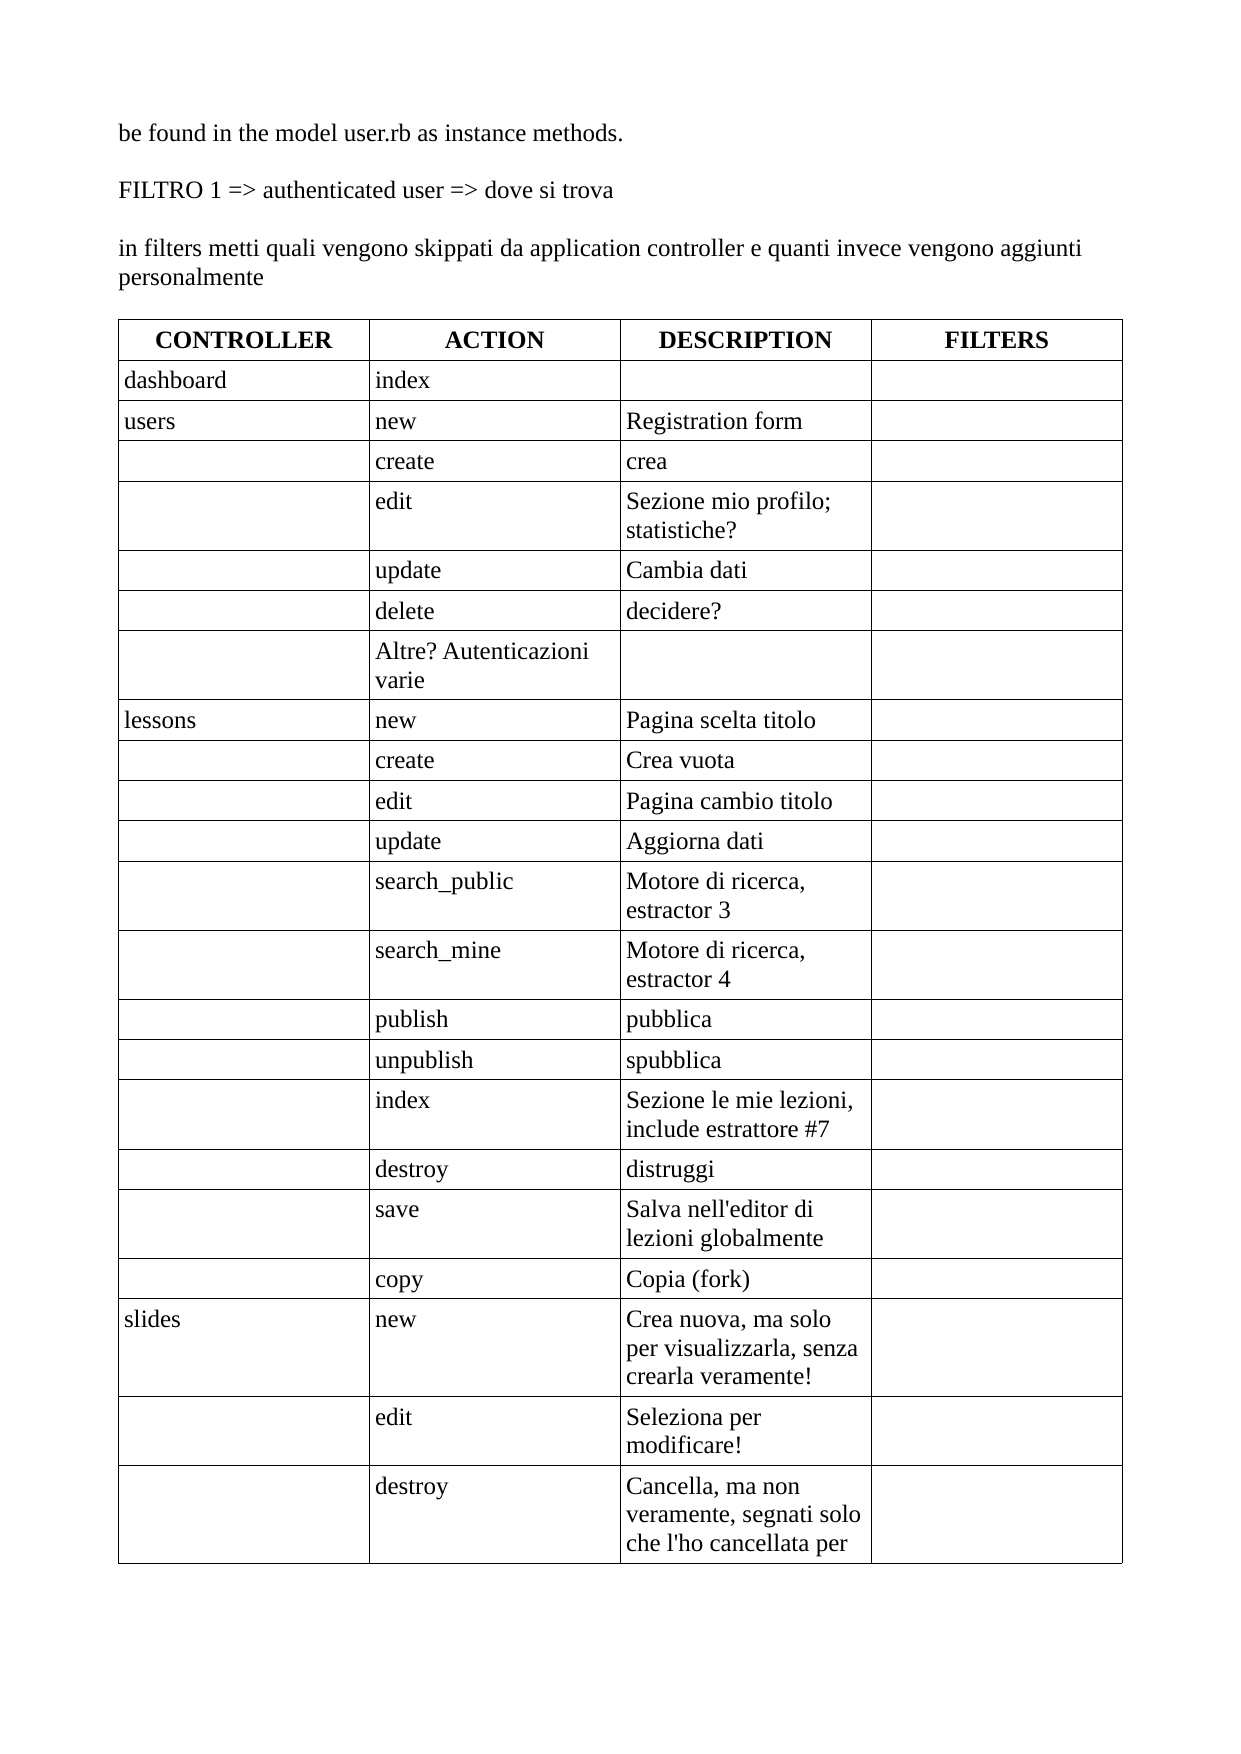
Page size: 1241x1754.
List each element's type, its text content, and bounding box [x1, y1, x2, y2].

table_cell slides [119, 1299, 369, 1396]
table_header FILTERS [872, 320, 1122, 360]
table_cell pubblica [621, 1000, 871, 1039]
table_cell [119, 781, 369, 820]
table_cell [119, 1080, 369, 1148]
table_cell [119, 1259, 369, 1298]
table_cell [872, 1080, 1122, 1148]
table_cell lessons [119, 700, 369, 740]
table_cell crea [621, 441, 871, 481]
table_cell index [370, 361, 620, 400]
table_cell [119, 931, 369, 999]
table_cell new [370, 700, 620, 740]
table_cell [119, 482, 369, 550]
table_cell [872, 1259, 1122, 1298]
text in filters metti quali vengono skippati da application controller e quanti invece vengono aggiunti personalmente [118, 233, 1122, 291]
table_cell new [370, 1299, 620, 1396]
table_cell update [370, 551, 620, 590]
table_cell spubblica [621, 1040, 871, 1079]
table_cell save [370, 1190, 620, 1258]
table_cell [119, 1150, 369, 1189]
table_cell [119, 1466, 369, 1563]
table_cell [119, 551, 369, 590]
table_cell [621, 361, 871, 400]
table_cell Sezione le mie lezioni, include estrattore #7 [621, 1080, 871, 1148]
table_cell new [370, 401, 620, 440]
table_cell [872, 1190, 1122, 1258]
table_cell publish [370, 1000, 620, 1039]
table_cell Cambia dati [621, 551, 871, 590]
table_cell Aggiorna dati [621, 821, 871, 861]
table_header DESCRIPTION [621, 320, 871, 360]
table_cell [119, 591, 369, 630]
table_cell users [119, 401, 369, 440]
table_cell delete [370, 591, 620, 630]
table_cell Crea nuova, ma solo per visualizzarla, senza crearla veramente! [621, 1299, 871, 1396]
text be found in the model user.rb as instance methods. [118, 118, 1122, 147]
table_cell [872, 441, 1122, 481]
table_cell Sezione mio profilo; statistiche? [621, 482, 871, 550]
table_cell dashboard [119, 361, 369, 400]
table_cell edit [370, 781, 620, 820]
table_header CONTROLLER [119, 320, 369, 360]
table_cell [119, 862, 369, 930]
table_cell [872, 631, 1122, 699]
table_cell [872, 821, 1122, 861]
table_cell [872, 401, 1122, 440]
table_cell [119, 821, 369, 861]
table_cell edit [370, 482, 620, 550]
table_cell [119, 1000, 369, 1039]
table_cell [872, 361, 1122, 400]
table_cell Seleziona per modificare! [621, 1397, 871, 1465]
table_cell Salva nell'editor di lezioni globalmente [621, 1190, 871, 1258]
table_cell decidere? [621, 591, 871, 630]
table_cell [872, 862, 1122, 930]
table_cell Cancella, ma non veramente, segnati solo che l'ho cancellata per [621, 1466, 871, 1563]
table_cell [119, 441, 369, 481]
table_cell [872, 741, 1122, 780]
table_cell Registration form [621, 401, 871, 440]
table_cell [872, 931, 1122, 999]
table_cell destroy [370, 1466, 620, 1563]
table_cell create [370, 741, 620, 780]
table_cell unpublish [370, 1040, 620, 1079]
table_cell destroy [370, 1150, 620, 1189]
table_cell [872, 1466, 1122, 1563]
table_cell Motore di ricerca, estractor 3 [621, 862, 871, 930]
table_cell [119, 741, 369, 780]
table_cell [119, 1397, 369, 1465]
table_cell [621, 631, 871, 699]
table_cell [872, 1040, 1122, 1079]
table_cell [872, 1150, 1122, 1189]
table_cell [872, 591, 1122, 630]
table_cell search_mine [370, 931, 620, 999]
table_cell Altre? Autenticazioni varie [370, 631, 620, 699]
table_cell Pagina scelta titolo [621, 700, 871, 740]
table_cell [872, 700, 1122, 740]
table_cell Crea vuota [621, 741, 871, 780]
table_cell [872, 1299, 1122, 1396]
table_cell [872, 482, 1122, 550]
table_cell [872, 1000, 1122, 1039]
table_cell edit [370, 1397, 620, 1465]
table_cell Copia (fork) [621, 1259, 871, 1298]
table_cell [872, 1397, 1122, 1465]
table_cell [119, 1190, 369, 1258]
table_cell [872, 551, 1122, 590]
table_cell Motore di ricerca, estractor 4 [621, 931, 871, 999]
table_cell [119, 1040, 369, 1079]
text FILTRO 1 => authenticated user => dove si trova [118, 176, 1122, 204]
table_cell update [370, 821, 620, 861]
table_cell [119, 631, 369, 699]
table_header ACTION [370, 320, 620, 360]
table_cell index [370, 1080, 620, 1148]
table_cell create [370, 441, 620, 481]
table_cell distruggi [621, 1150, 871, 1189]
table_cell copy [370, 1259, 620, 1298]
table_cell Pagina cambio titolo [621, 781, 871, 820]
table_cell search_public [370, 862, 620, 930]
table_cell [872, 781, 1122, 820]
